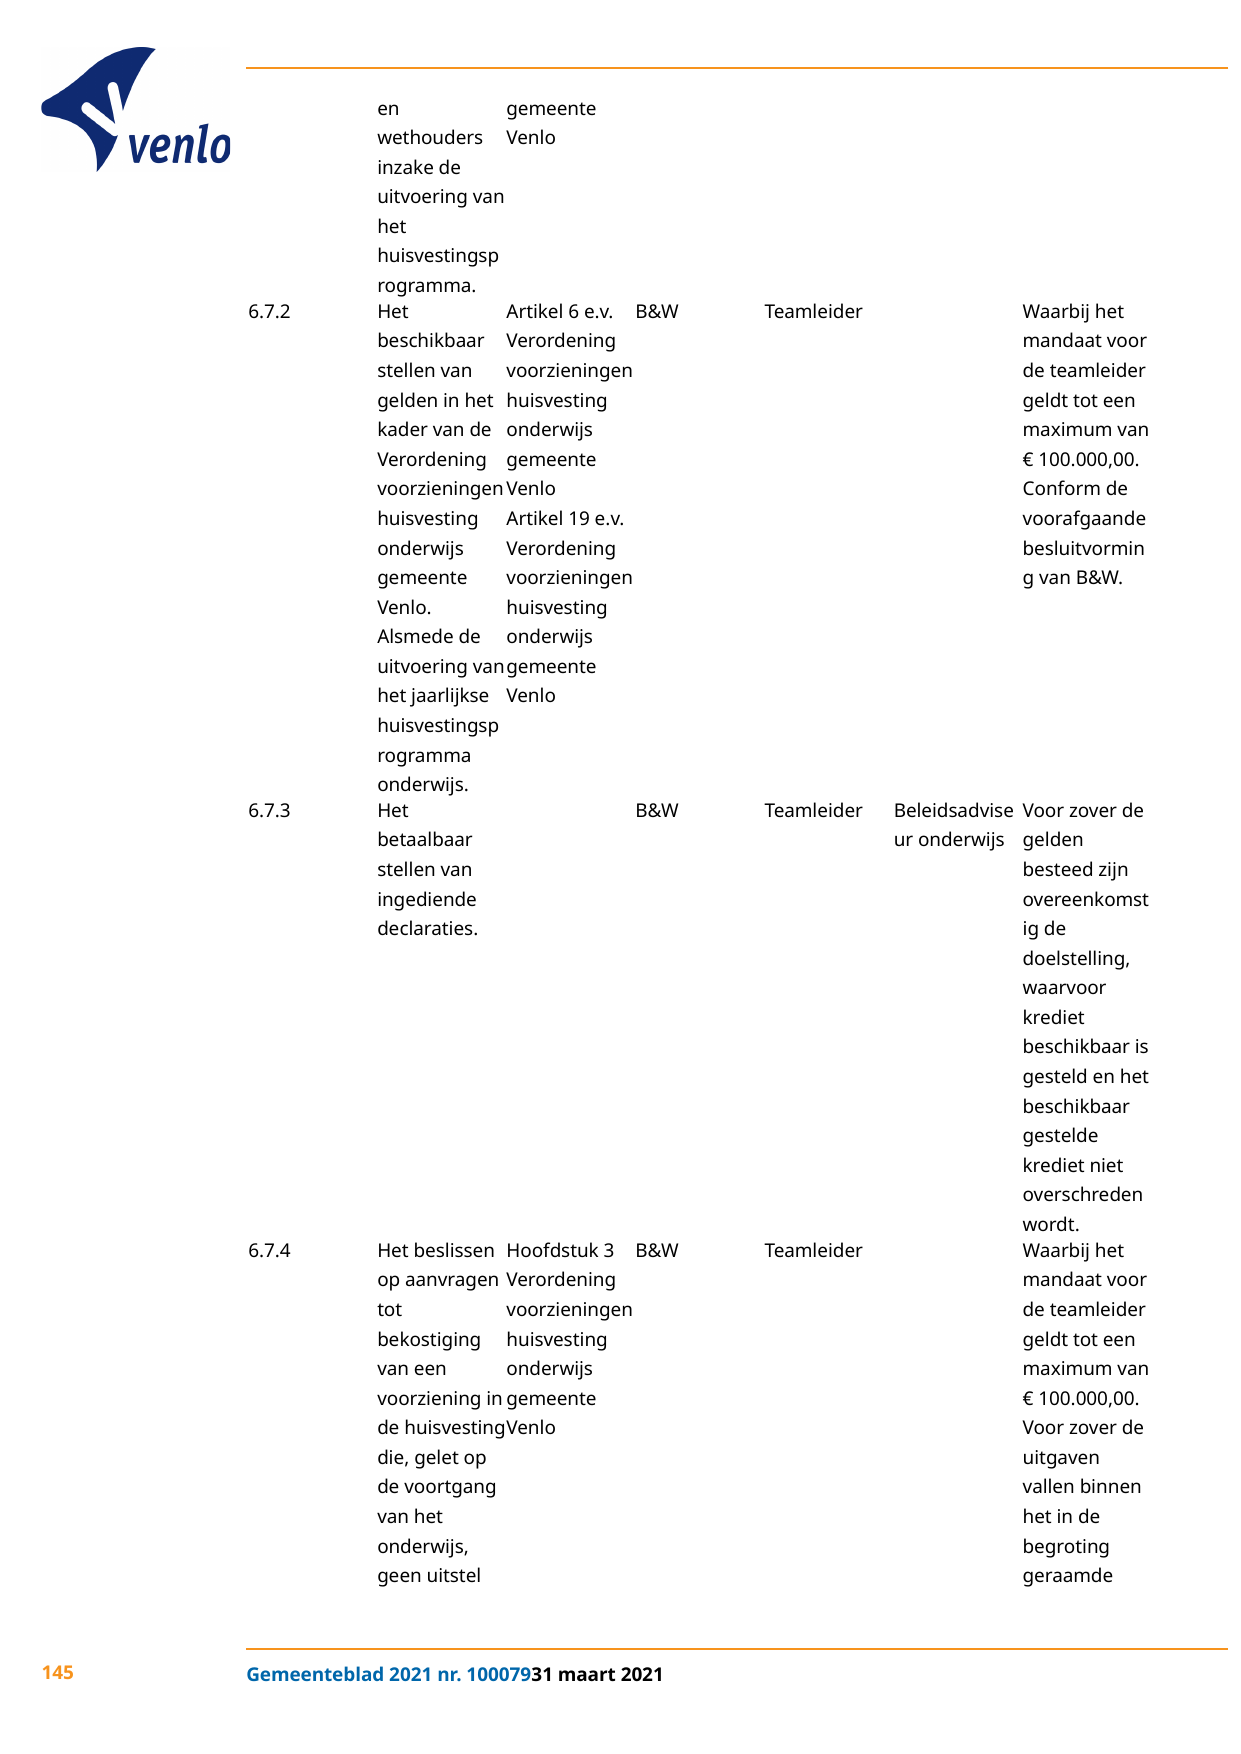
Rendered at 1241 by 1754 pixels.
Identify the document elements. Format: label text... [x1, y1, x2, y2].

table_cell Teamleider [764, 797, 893, 1237]
table_cell Waarbij het mandaat voor de teamleider geldt tot een maximum van € 100.000,00. Voor zover de uitgaven vallen binnen het in de begroting geraamde [1023, 1237, 1152, 1588]
picture [41, 47, 231, 172]
table_cell Teamleider [764, 1237, 893, 1588]
table_cell [764, 95, 893, 298]
table_cell [1023, 95, 1152, 298]
table_cell [506, 797, 635, 1237]
table_cell [635, 95, 764, 298]
table_cell B&W [635, 298, 764, 797]
table_cell [894, 298, 1022, 797]
table_cell 6.7.2 [248, 298, 377, 797]
table_cell [894, 1237, 1022, 1588]
table_cell Voor zover de gelden besteed zijn overeenkomstig de doelstelling, waarvoor krediet beschikbaar is gesteld en het beschikbaar gestelde krediet niet overschreden wordt. [1023, 797, 1152, 1237]
table_cell [894, 95, 1022, 298]
table_cell Beleidsadviseur onderwijs [894, 797, 1022, 1237]
table_cell Het beschikbaar stellen van gelden in het kader van de Verordening voorzieningen huisvesting onderwijs gemeente Venlo. Alsmede de uitvoering van het jaarlijkse huisvestingsprogramma onderwijs. [377, 298, 506, 797]
table_cell 6.7.4 [248, 1237, 377, 1588]
table_cell Teamleider [764, 298, 893, 797]
table_cell gemeente Venlo [506, 95, 635, 298]
table_cell Waarbij het mandaat voor de teamleider geldt tot een maximum van € 100.000,00. Conform de voorafgaande besluitvorming van B&W. [1023, 298, 1152, 797]
table_cell [248, 95, 377, 298]
table_cell 6.7.3 [248, 797, 377, 1237]
table_cell Hoofdstuk 3 Verordening voorzieningen huisvesting onderwijs gemeente Venlo [506, 1237, 635, 1588]
table_cell Het betaalbaar stellen van ingediende declaraties. [377, 797, 506, 1237]
table_cell B&W [635, 1237, 764, 1588]
table_cell Artikel 6 e.v. Verordening voorzieningen huisvesting onderwijs gemeente Venlo Artikel 19 e.v. Verordening voorzieningen huisvesting onderwijs gemeente Venlo [506, 298, 635, 797]
table_cell Het beslissen op aanvragen tot bekostiging van een voorziening in de huisvesting die, gelet op de voortgang van het onderwijs, geen uitstel [377, 1237, 506, 1588]
table_cell B&W [635, 797, 764, 1237]
table_cell en wethouders inzake de uitvoering van het huisvestingsprogramma. [377, 95, 506, 298]
